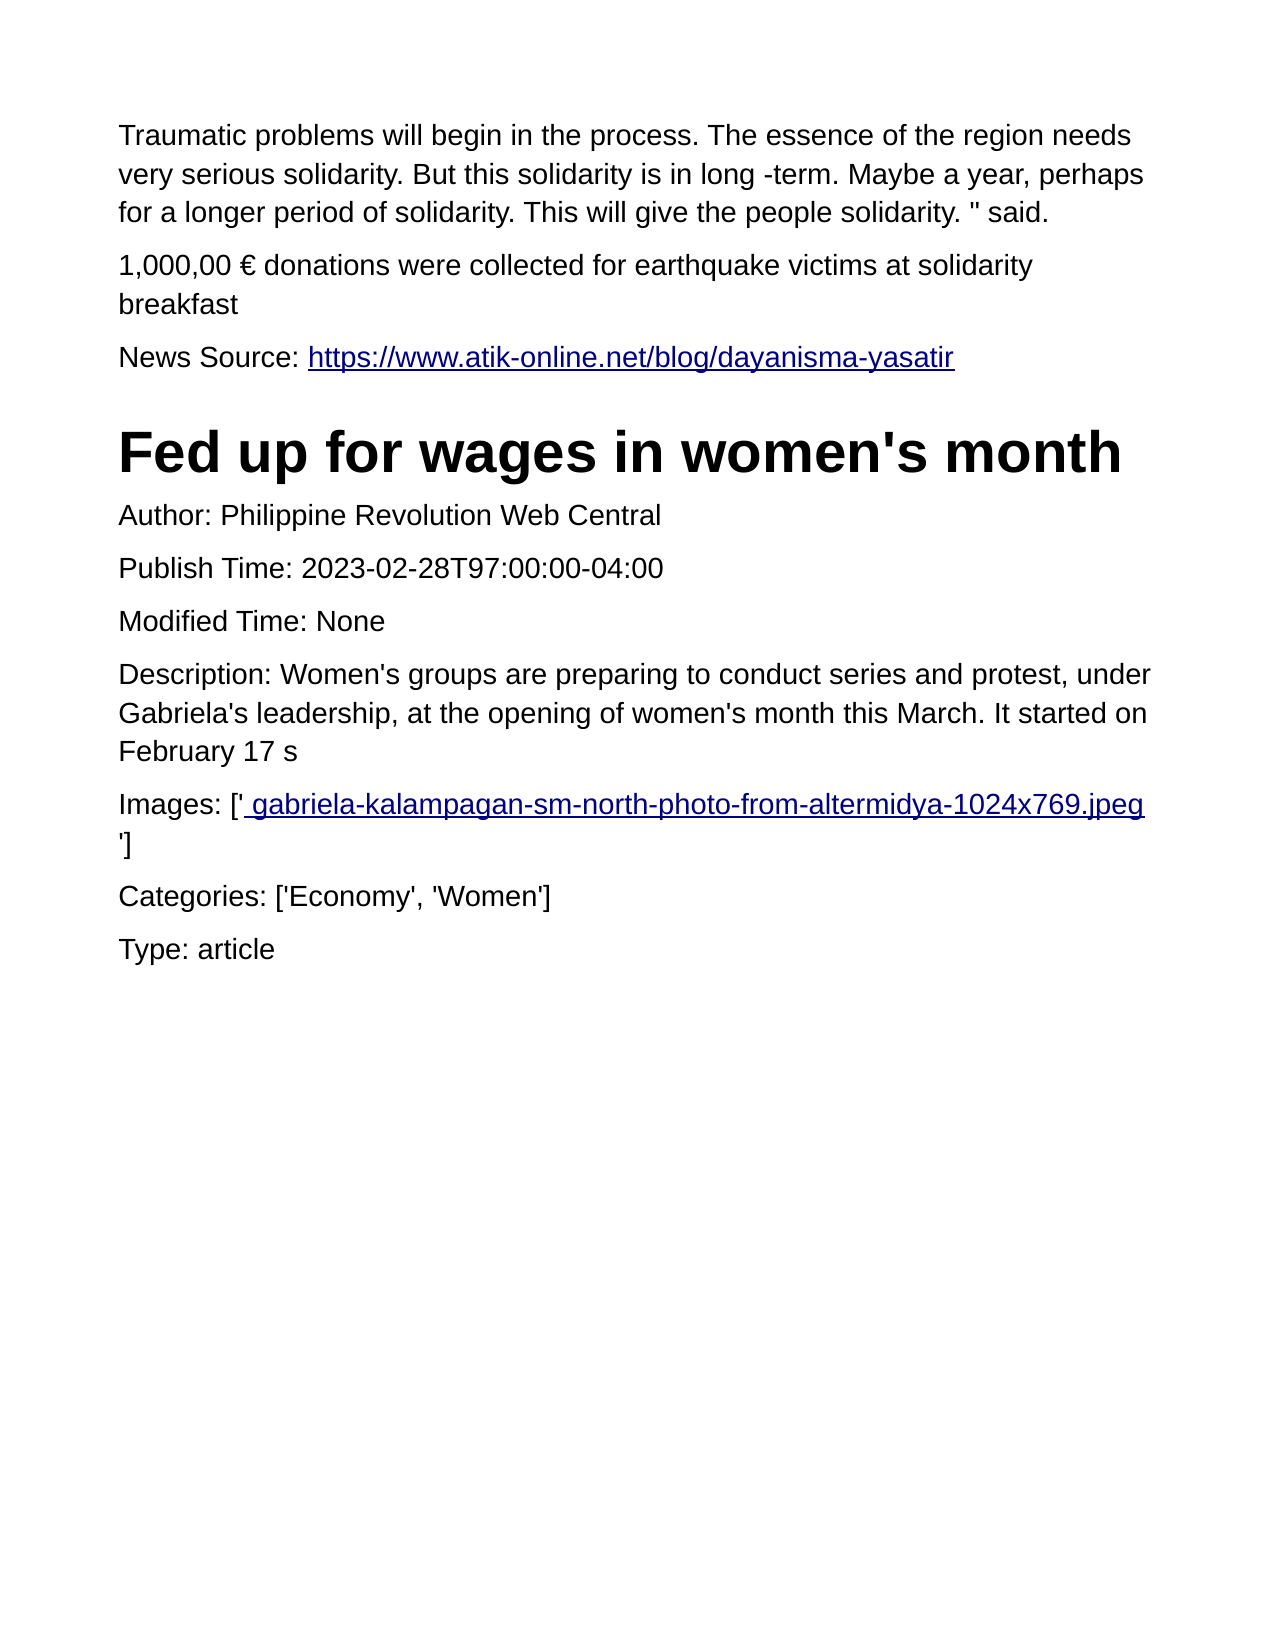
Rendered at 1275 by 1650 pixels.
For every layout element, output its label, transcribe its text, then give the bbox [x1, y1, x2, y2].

text Traumatic problems will begin in the process. The essence of the region needs very serious solidarity. But this solidarity is in long -term. Maybe a year, perhaps for a longer period of solidarity. This will give the people solidarity. " said. [118, 118, 1157, 229]
text 1,000,00 € donations were collected for earthquake victims at solidarity breakfast [118, 248, 1157, 320]
text Images: [' gabriela-kalampagan-sm-north-photo-from-altermidya-1024x769.jpeg '] [118, 787, 1157, 859]
subtitle Fed up for wages in women's month [118, 418, 1157, 485]
text Description: Women's groups are preparing to conduct series and protest, under Gabriela's leadership, at the opening of women's month this March. It started on February 17 s [118, 657, 1157, 768]
text Modified Time: None [118, 604, 1157, 637]
text Author: Philippine Revolution Web Central [118, 498, 1157, 531]
text News Source: https://www.atik-online.net/blog/dayanisma-yasatir [118, 340, 1157, 373]
text Categories: ['Economy', 'Women'] [118, 879, 1157, 912]
text Type: article [118, 932, 1157, 966]
text Publish Time: 2023-02-28T97:00:00-04:00 [118, 551, 1157, 584]
